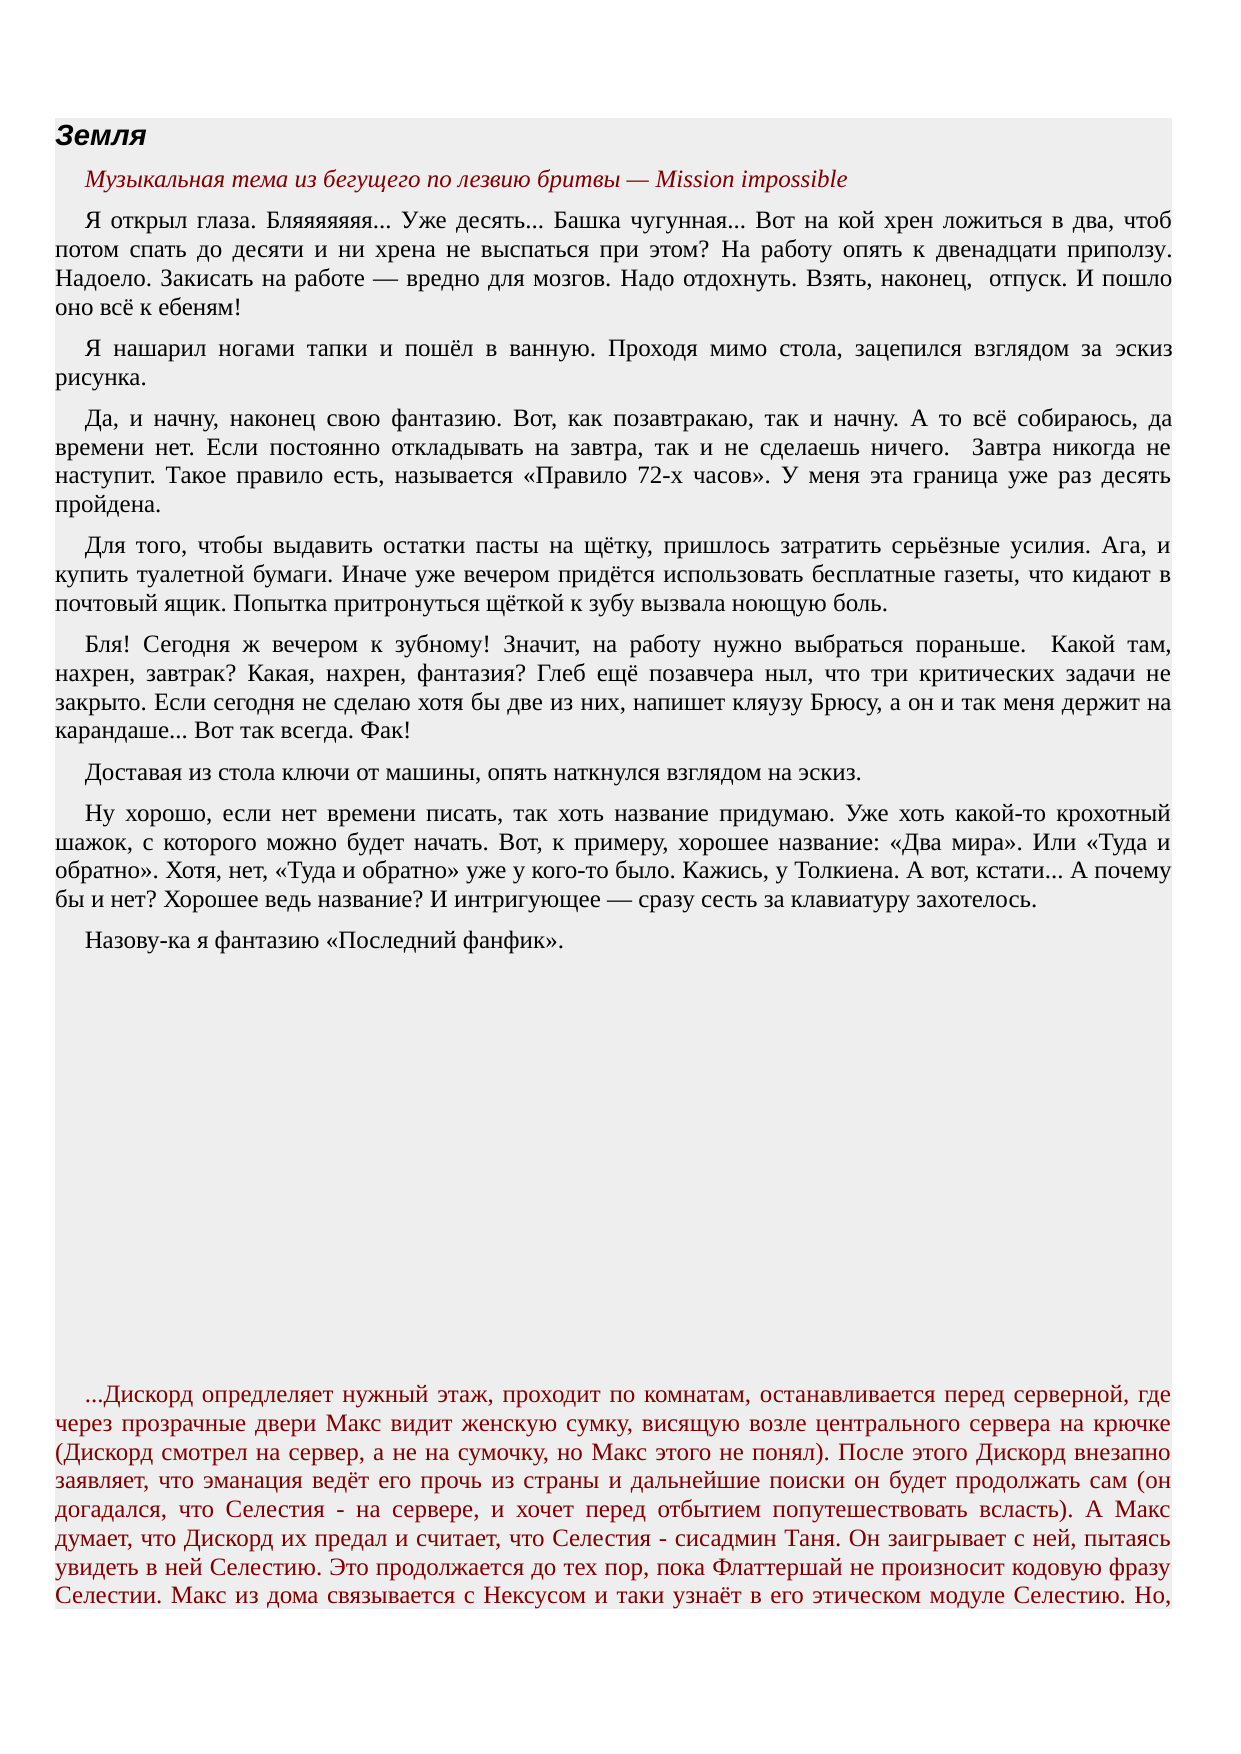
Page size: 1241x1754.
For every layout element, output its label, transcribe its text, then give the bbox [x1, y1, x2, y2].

text ...Дискорд опредлеляет нужный этаж, проходит по комнатам, останавливается перед серверной, где через прозрачные двери Макс видит женскую сумку, висящую возле центрального сервера на крючке (Дискорд смотрел на сервер, а не на сумочку, но Макс этого не понял). После этого Дискорд внезапно заявляет, что эманация ведёт его прочь из страны и дальнейшие поиски он будет продолжать сам (он догадался, что Селестия - на сервере, и хочет перед отбытием попутешествовать всласть). А Макс думает, что Дискорд их предал и считает, что Селестия - сисадмин Таня. Он заигрывает с ней, пытаясь увидеть в ней Селестию. Это продолжается до тех пор, пока Флаттершай не произносит кодовую фразу Селестии. Макс из дома связывается с Нексусом и таки узнаёт в его этическом модуле Селестию. Но, [55, 1379, 1172, 1609]
text Я нашарил ногами тапки и пошёл в ванную. Проходя мимо стола, зацепился взглядом за эскиз рисунка. [55, 333, 1172, 390]
subtitle Земля [55, 118, 1172, 152]
text Ну хорошо, если нет времени писать, так хоть название придумаю. Уже хоть какой-то крохотный шажок, с которого можно будет начать. Вот, к примеру, хорошее название: «Два мира». Или «Туда и обратно». Хотя, нет, «Туда и обратно» уже у кого-то было. Кажись, у Толкиена. А вот, кстати... А почему бы и нет? Хорошее ведь название? И интригующее — сразу сесть за клавиатуру захотелось. [55, 798, 1172, 913]
text Музыкальная тема из бегущего по лезвию бритвы — Mission impossible [55, 164, 1172, 193]
text Для того, чтобы выдавить остатки пасты на щётку, пришлось затратить серьёзные усилия. Ага, и купить туалетной бумаги. Иначе уже вечером придётся использовать бесплатные газеты, что кидают в почтовый ящик. Попытка притронуться щёткой к зубу вызвала ноющую боль. [55, 530, 1172, 617]
text Бля! Сегодня ж вечером к зубному! Значит, на работу нужно выбраться пораньше. Какой там, нахрен, завтрак? Какая, нахрен, фантазия? Глеб ещё позавчера ныл, что три критических задачи не закрыто. Если сегодня не сделаю хотя бы две из них, напишет кляузу Брюсу, а он и так меня держит на карандаше... Вот так всегда. Фак! [55, 629, 1172, 744]
text Доставая из стола ключи от машины, опять наткнулся взглядом на эскиз. [55, 757, 1172, 785]
text Да, и начну, наконец свою фантазию. Вот, как позавтракаю, так и начну. А то всё собираюсь, да времени нет. Если постоянно откладывать на завтра, так и не сделаешь ничего. Завтра никогда не наступит. Такое правило есть, называется «Правило 72-х часов». У меня эта граница уже раз десять пройдена. [55, 403, 1172, 518]
text Назову-ка я фантазию «Последний фанфик». [55, 925, 1172, 954]
text Я открыл глаза. Бляяяяяяя... Уже десять... Башка чугунная... Вот на кой хрен ложиться в два, чтоб потом спать до десяти и ни хрена не выспаться при этом? На работу опять к двенадцати приползу. Надоело. Закисать на работе — вредно для мозгов. Надо отдохнуть. Взять, наконец, отпуск. И пошло оно всё к ебеням! [55, 205, 1172, 320]
